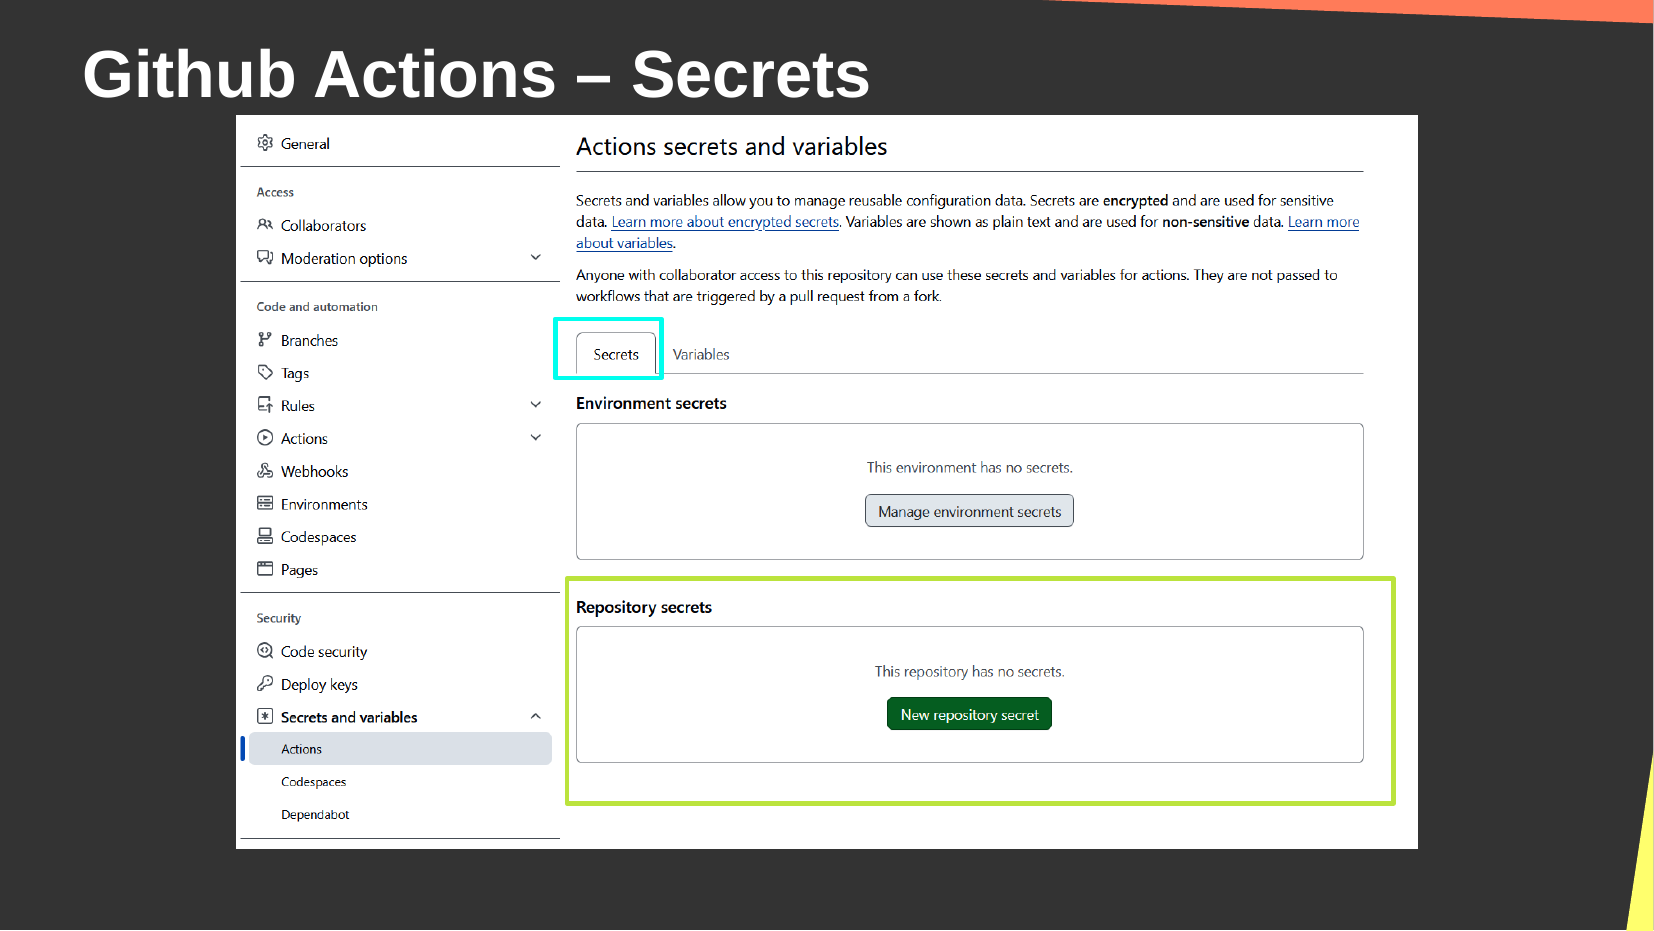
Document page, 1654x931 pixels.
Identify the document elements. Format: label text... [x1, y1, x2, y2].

text_box [1042, 0, 1654, 24]
picture [236, 115, 1418, 849]
title Github Actions – Secrets [82, 37, 1489, 113]
text_box [1626, 746, 1654, 931]
